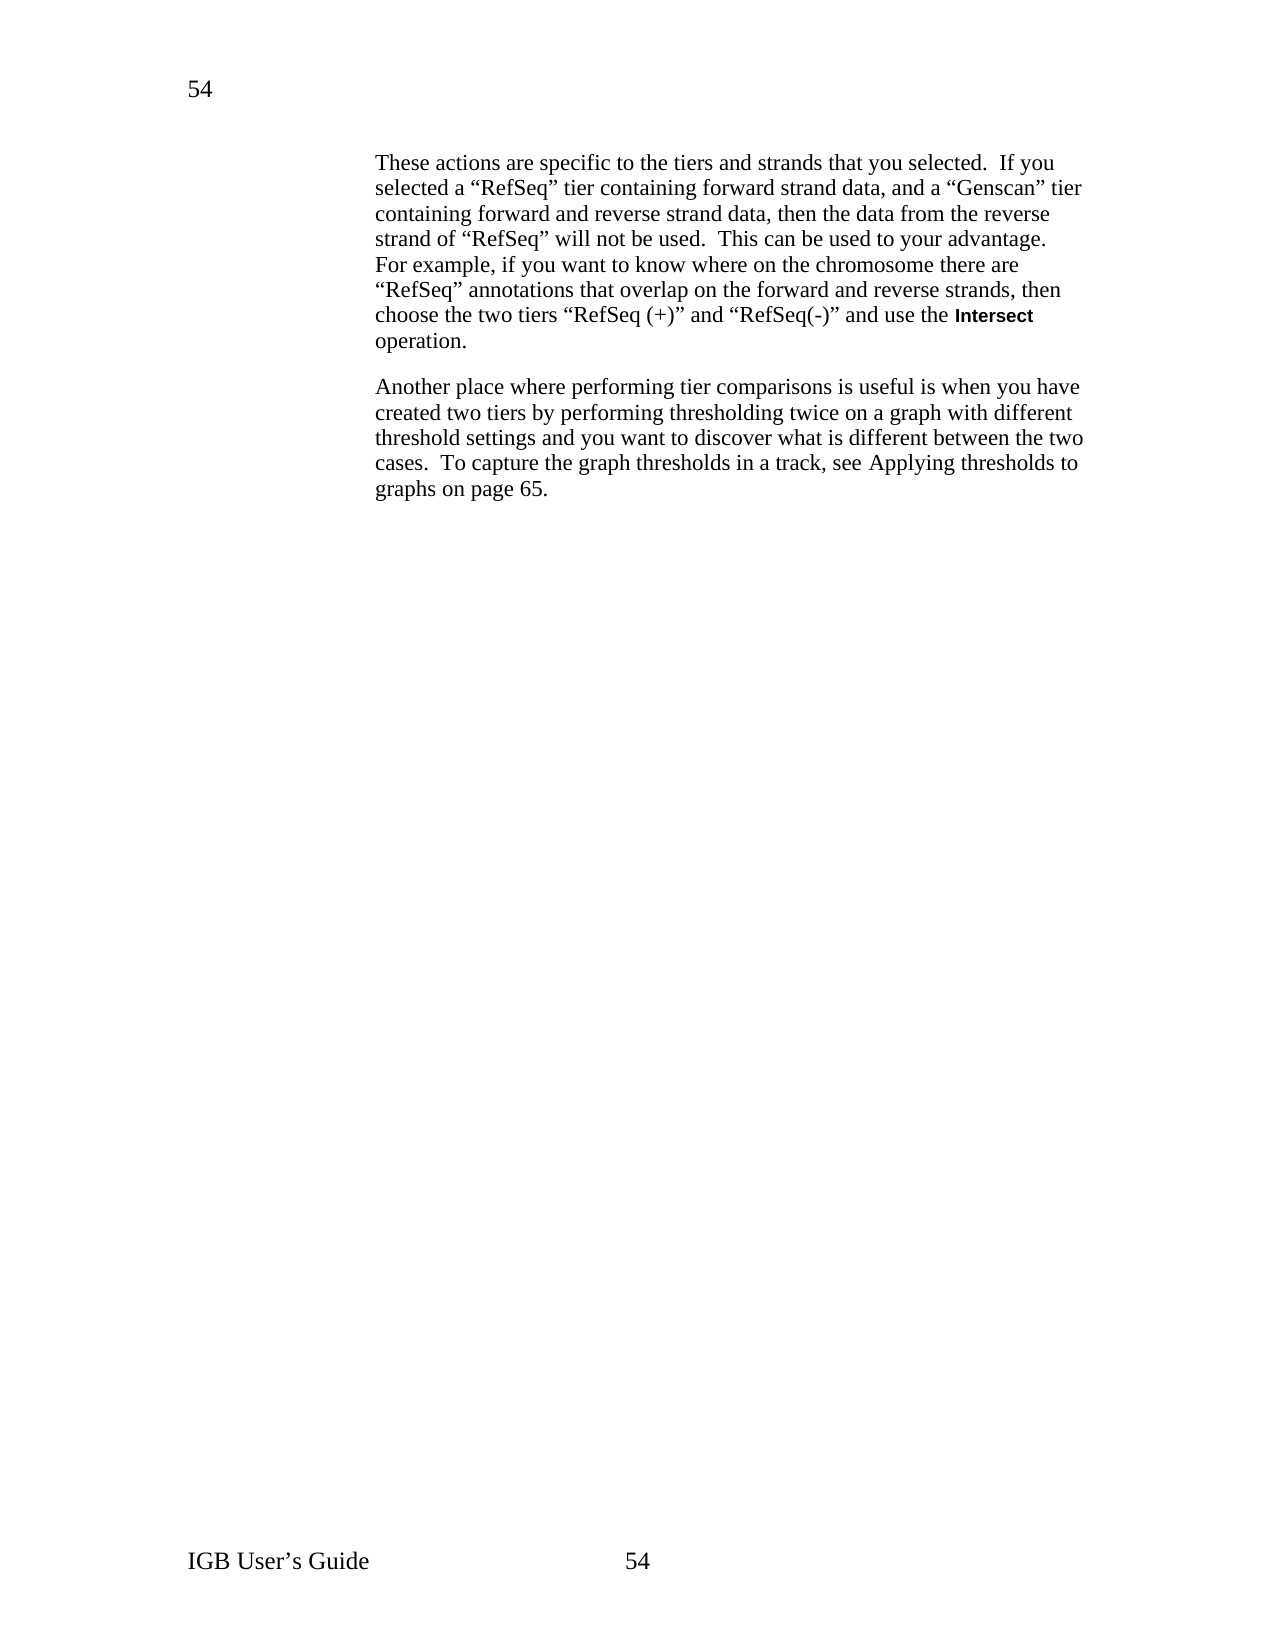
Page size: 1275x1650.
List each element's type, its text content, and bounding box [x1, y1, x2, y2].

text Another place where performing tier comparisons is useful is when you have created two tiers by performing thresholding twice on a graph with different threshold settings and you want to discover what is different between the two cases. To capture the graph thresholds in a track, see Applying thresholds to graphs on page 64. [375, 374, 1087, 501]
text These actions are specific to the tiers and strands that you selected. If you selected a “RefSeq” tier containing forward strand data, and a “Genscan” tier containing forward and reverse strand data, then the data from the reverse strand of “RefSeq” will not be used. This can be used to your advantage. For example, if you want to know where on the chromosome there are “RefSeq” annotations that overlap on the forward and reverse strands, then choose the two tiers “RefSeq (+)” and “RefSeq(-)” and use the Intersect operation. [375, 150, 1087, 353]
